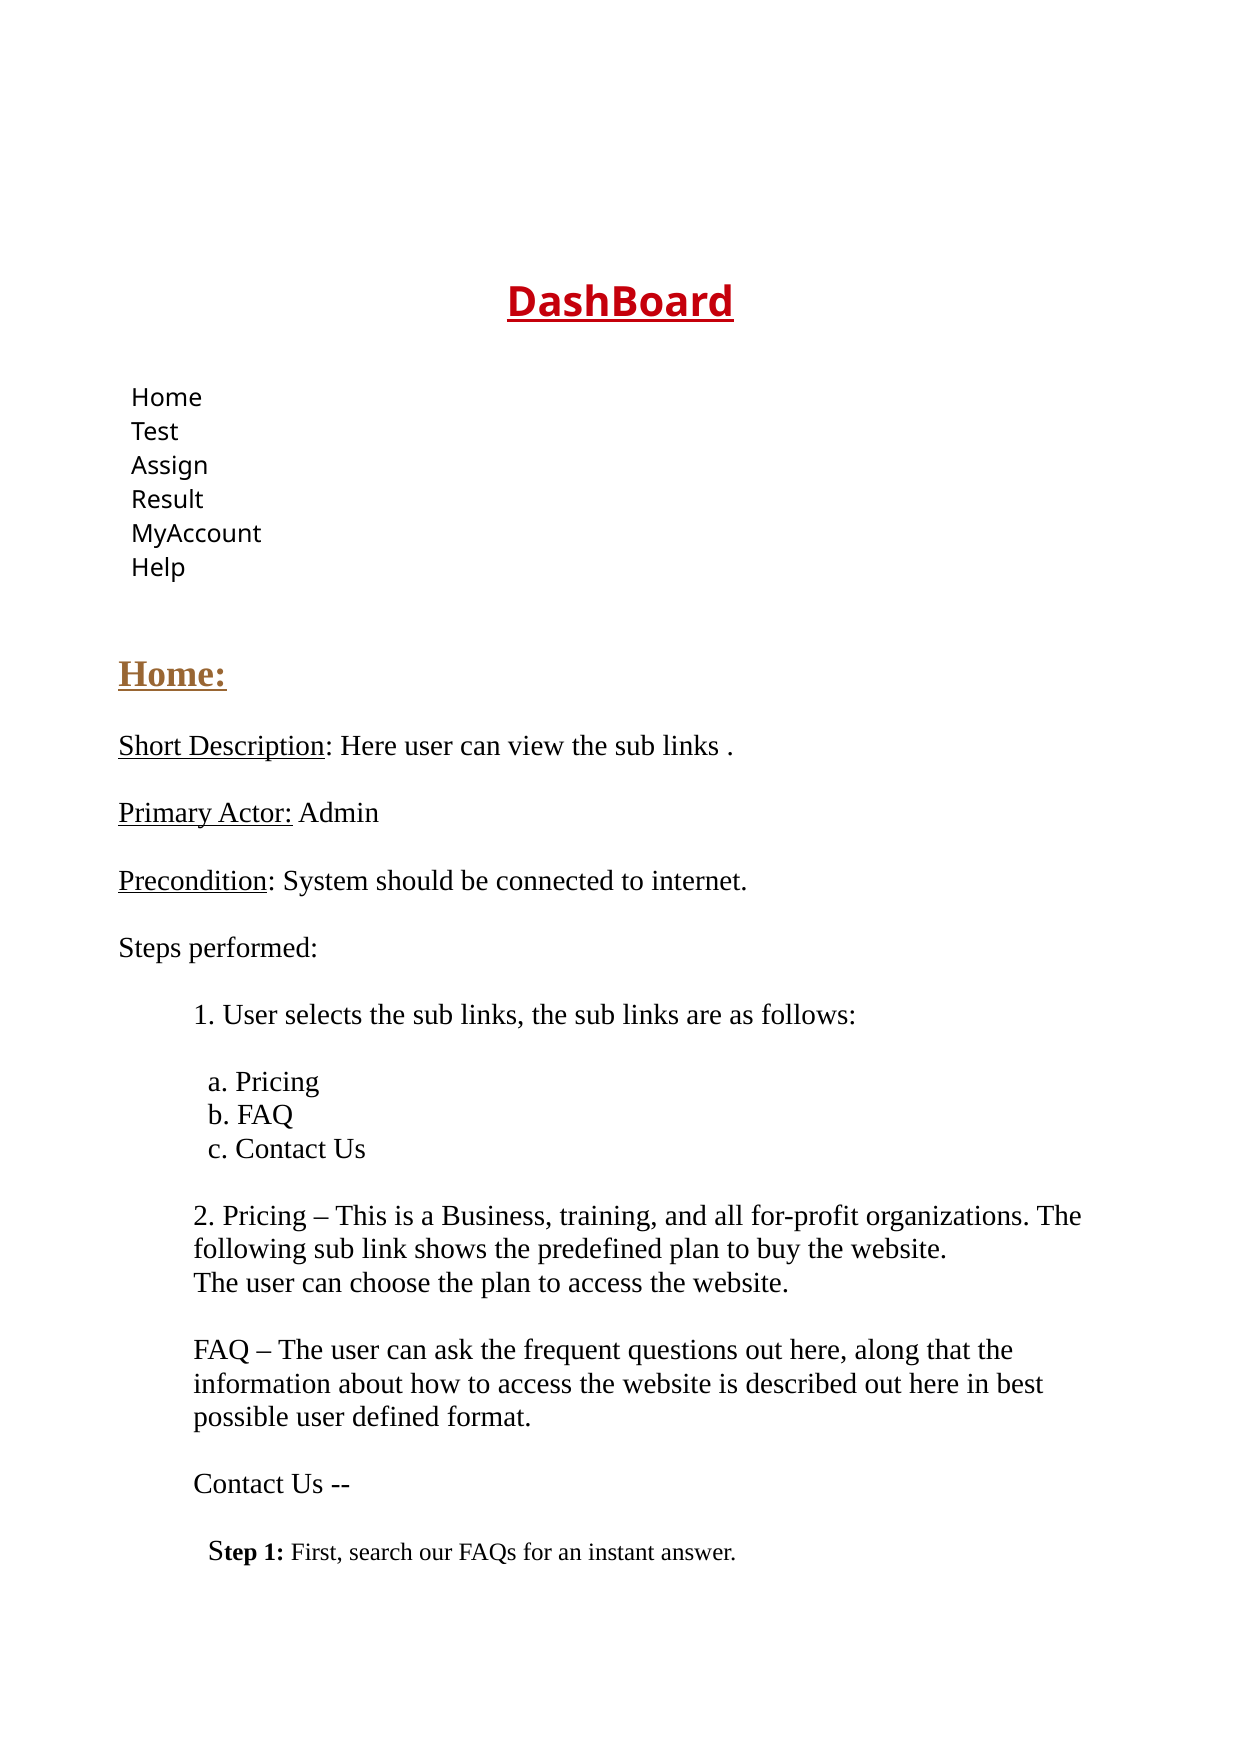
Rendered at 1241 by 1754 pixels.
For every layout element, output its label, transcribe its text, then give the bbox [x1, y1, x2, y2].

list The user can choose the plan to access the website. [156, 1265, 1122, 1299]
text Assign Result [118, 447, 1122, 516]
list FAQ – The user can ask the frequent questions out here, along that the information about how to access the website is described out here in best possible user defined format. [156, 1332, 1122, 1433]
text MyAccount [118, 516, 1122, 549]
list a. Pricing [156, 1064, 1122, 1097]
text DashBoard [118, 271, 1122, 328]
list c. Contact Us [156, 1131, 1122, 1164]
text Home Test [118, 379, 1122, 447]
list Contact Us -- [156, 1466, 1122, 1500]
text Home: [118, 652, 1122, 695]
text Precondition: System should be connected to internet. Steps performed: [118, 829, 1122, 963]
text Short Description: Here user can view the sub links . Primary Actor: Admin [118, 728, 1122, 829]
list b. FAQ [156, 1097, 1122, 1131]
list Step 1: First, search our FAQs for an instant answer. [156, 1533, 1122, 1567]
list 1. User selects the sub links, the sub links are as follows: [156, 997, 1122, 1030]
list 2. Pricing – This is a Business, training, and all for-profit organizations. The following sub link shows the predefined plan to buy the website. [156, 1198, 1122, 1265]
text Help [118, 549, 1122, 584]
